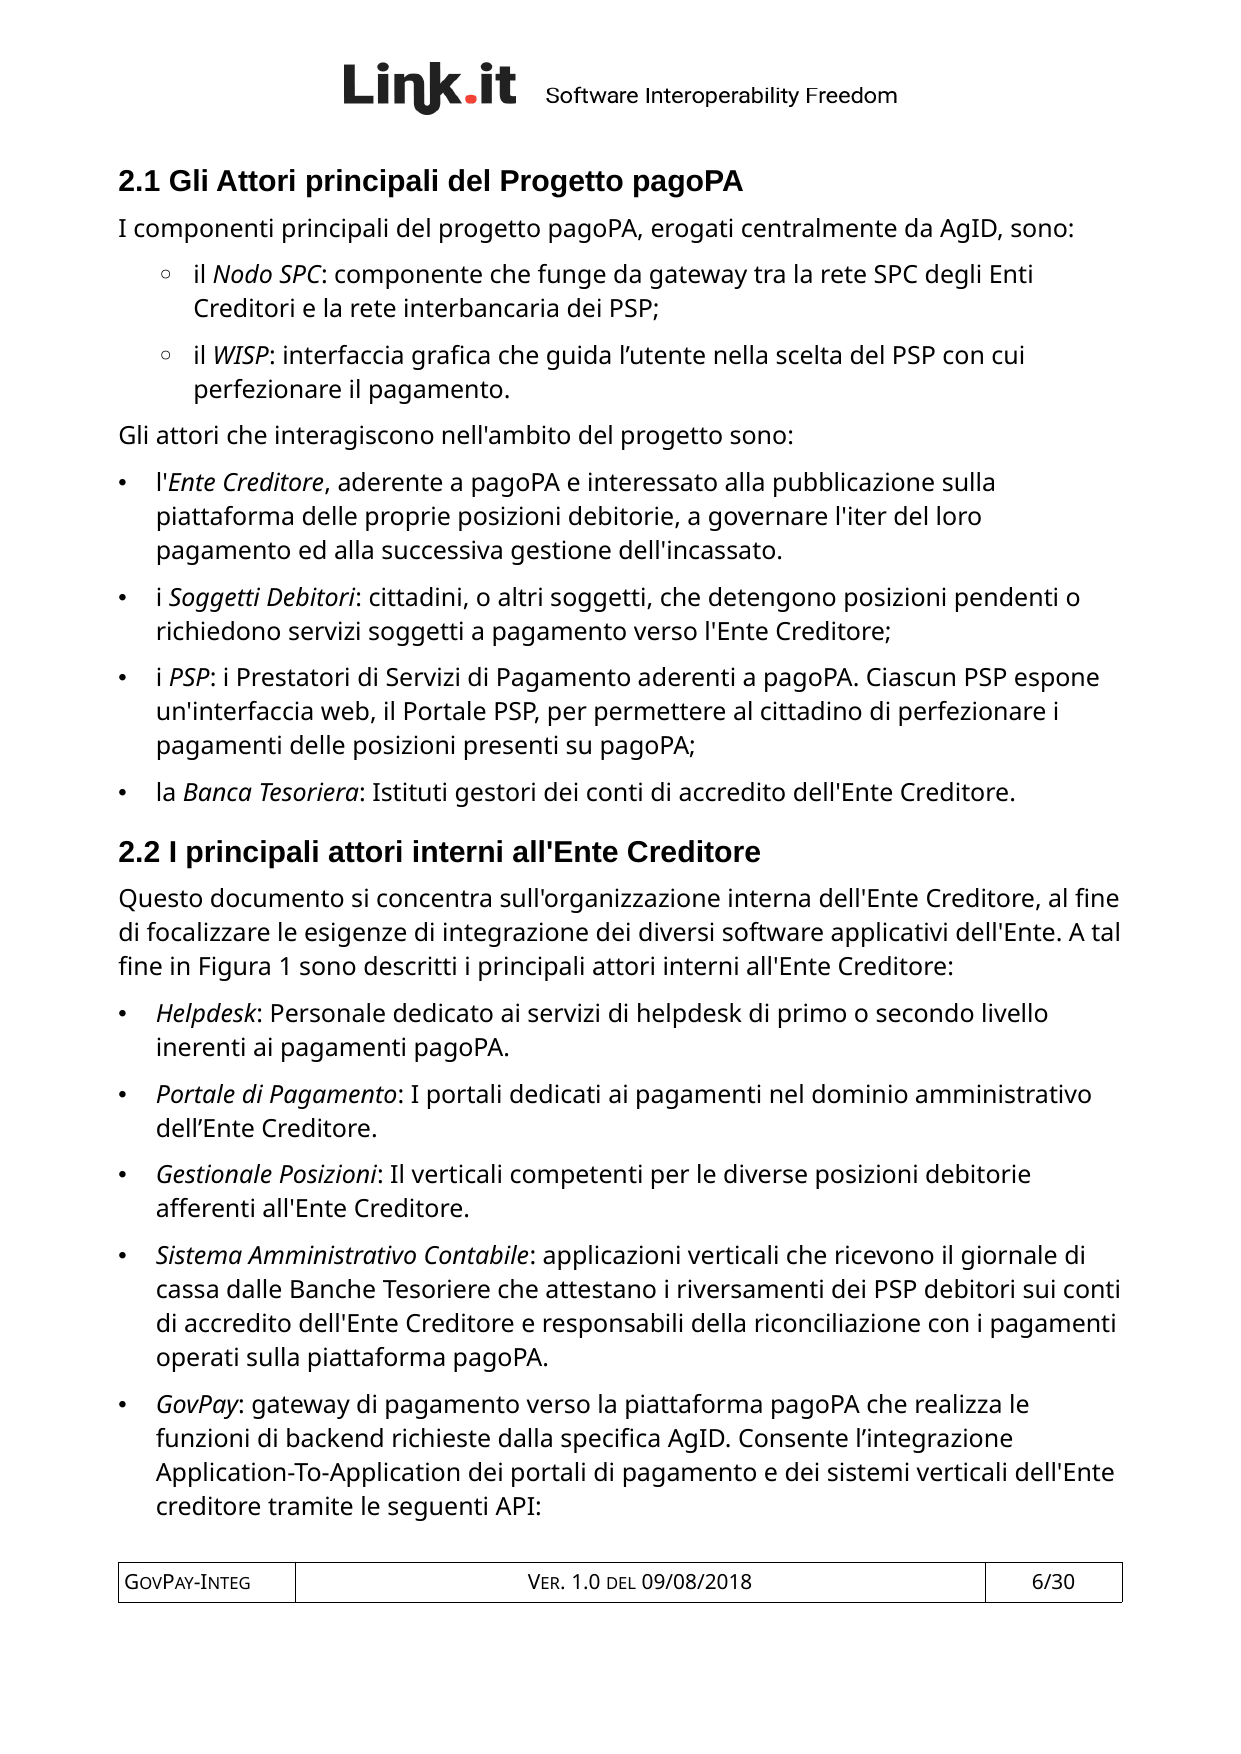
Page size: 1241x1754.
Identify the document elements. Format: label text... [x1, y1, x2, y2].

text Questo documento si concentra sull'organizzazione interna dell'Ente Creditore, al fine di focalizzare le esigenze di integrazione dei diversi software applicativi dell'Ente. A tal fine in Figura 1 sono descritti i principali attori interni all'Ente Creditore: [118, 881, 1122, 983]
text Gli attori che interagiscono nell'ambito del progetto sono: [118, 418, 1122, 452]
list Portale di Pagamento: I portali dedicati ai pagamenti nel dominio amministrativo dell’Ente Creditore. [118, 1076, 1122, 1144]
list il WISP: interfaccia grafica che guida l’utente nella scelta del PSP con cui perfezionare il pagamento. [156, 337, 1122, 406]
list GovPay: gateway di pagamento verso la piattaforma pagoPA che realizza le funzioni di backend richieste dalla specifica AgID. Consente l’integrazione Application-To-Application dei portali di pagamento e dei sistemi verticali dell'Ente creditore tramite le seguenti API: [118, 1386, 1122, 1522]
list il Nodo SPC: componente che funge da gateway tra la rete SPC degli Enti Creditori e la rete interbancaria dei PSP; [156, 257, 1122, 325]
list la Banca Tesoriera: Istituti gestori dei conti di accredito dell'Ente Creditore. [118, 774, 1122, 809]
list i PSP: i Prestatori di Servizi di Pagamento aderenti a pagoPA. Ciascun PSP espone un'interfaccia web, il Portale PSP, per permettere al cittadino di perfezionare i pagamenti delle posizioni presenti su pagoPA; [118, 660, 1122, 762]
list Gestionale Posizioni: Il verticali competenti per le diverse posizioni debitorie afferenti all'Ente Creditore. [118, 1157, 1122, 1225]
list i Soggetti Debitori: cittadini, o altri soggetti, che detengono posizioni pendenti o richiedono servizi soggetti a pagamento verso l'Ente Creditore; [118, 579, 1122, 647]
picture [269, 43, 971, 118]
text I componenti principali del progetto pagoPA, erogati centralmente da AgID, sono: [118, 210, 1122, 244]
list Sistema Amministrativo Contabile: applicazioni verticali che ricevono il giornale di cassa dalle Banche Tesoriere che attestano i riversamenti dei PSP debitori sui conti di accredito dell'Ente Creditore e responsabili della riconciliazione con i pagamenti operati sulla piattaforma pagoPA. [118, 1237, 1122, 1374]
list Helpdesk: Personale dedicato ai servizi di helpdesk di primo o secondo livello inerenti ai pagamenti pagoPA. [118, 996, 1122, 1064]
list l'Ente Creditore, aderente a pagoPA e interessato alla pubblicazione sulla piattaforma delle proprie posizioni debitorie, a governare l'iter del loro pagamento ed alla successiva gestione dell'incassato. [118, 464, 1122, 567]
subtitle Gli Attori principali del Progetto pagoPA [118, 163, 1122, 198]
subtitle I principali attori interni all'Ente Creditore [118, 834, 1122, 868]
